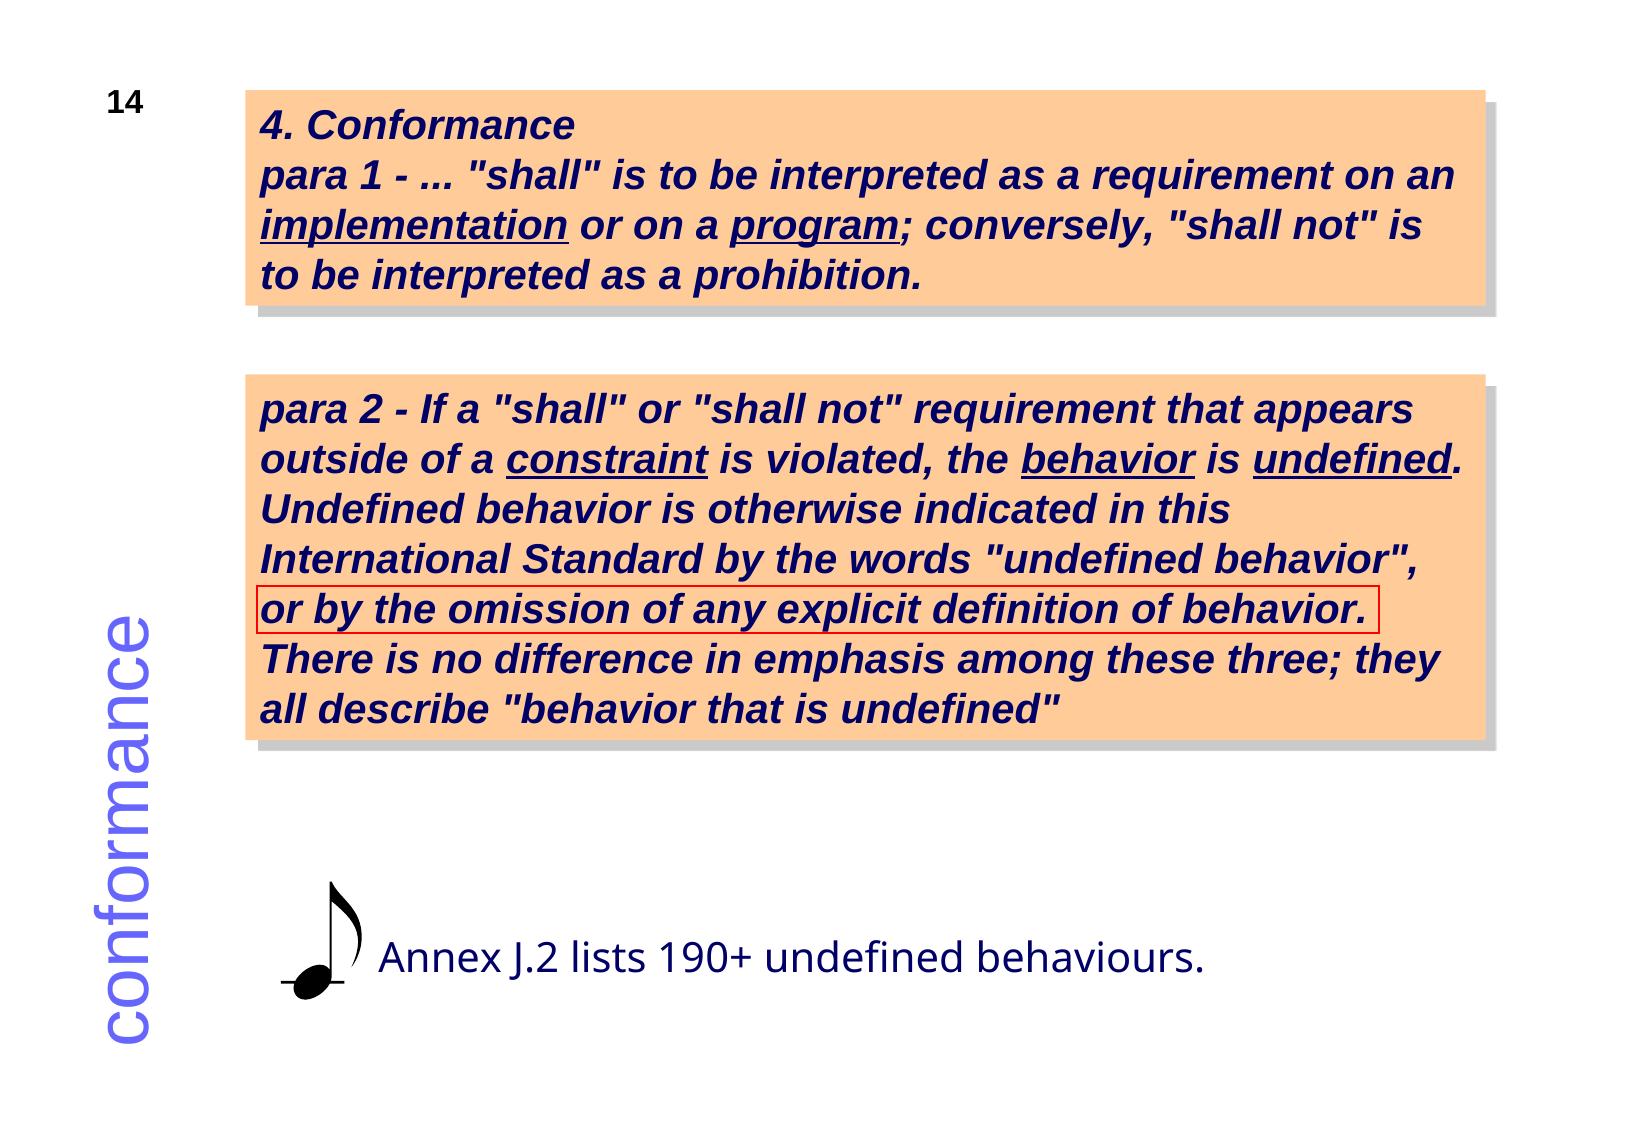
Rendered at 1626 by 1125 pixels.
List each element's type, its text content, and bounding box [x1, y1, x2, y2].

text_box para 2 - If a "shall" or "shall not" requirement that appears outside of a constraint is violated, the behavior is undefined. Undefined behavior is otherwise indicated in this International Standard by the words "undefined behavior", or by the omission of any explicit definition of behavior. There is no difference in emphasis among these three; they all describe "behavior that is undefined" [245, 374, 1486, 741]
text_box [280, 881, 362, 1000]
text_box 4. Conformance para 1 - ... "shall" is to be interpreted as a requirement on an implementation or on a program; conversely, "shall not" is to be interpreted as a prohibition. [245, 90, 1486, 306]
text_box Annex J.2 lists 190+ undefined behaviours. [363, 923, 1474, 989]
title conformance [50, 187, 188, 1063]
list [212, 62, 1550, 1063]
